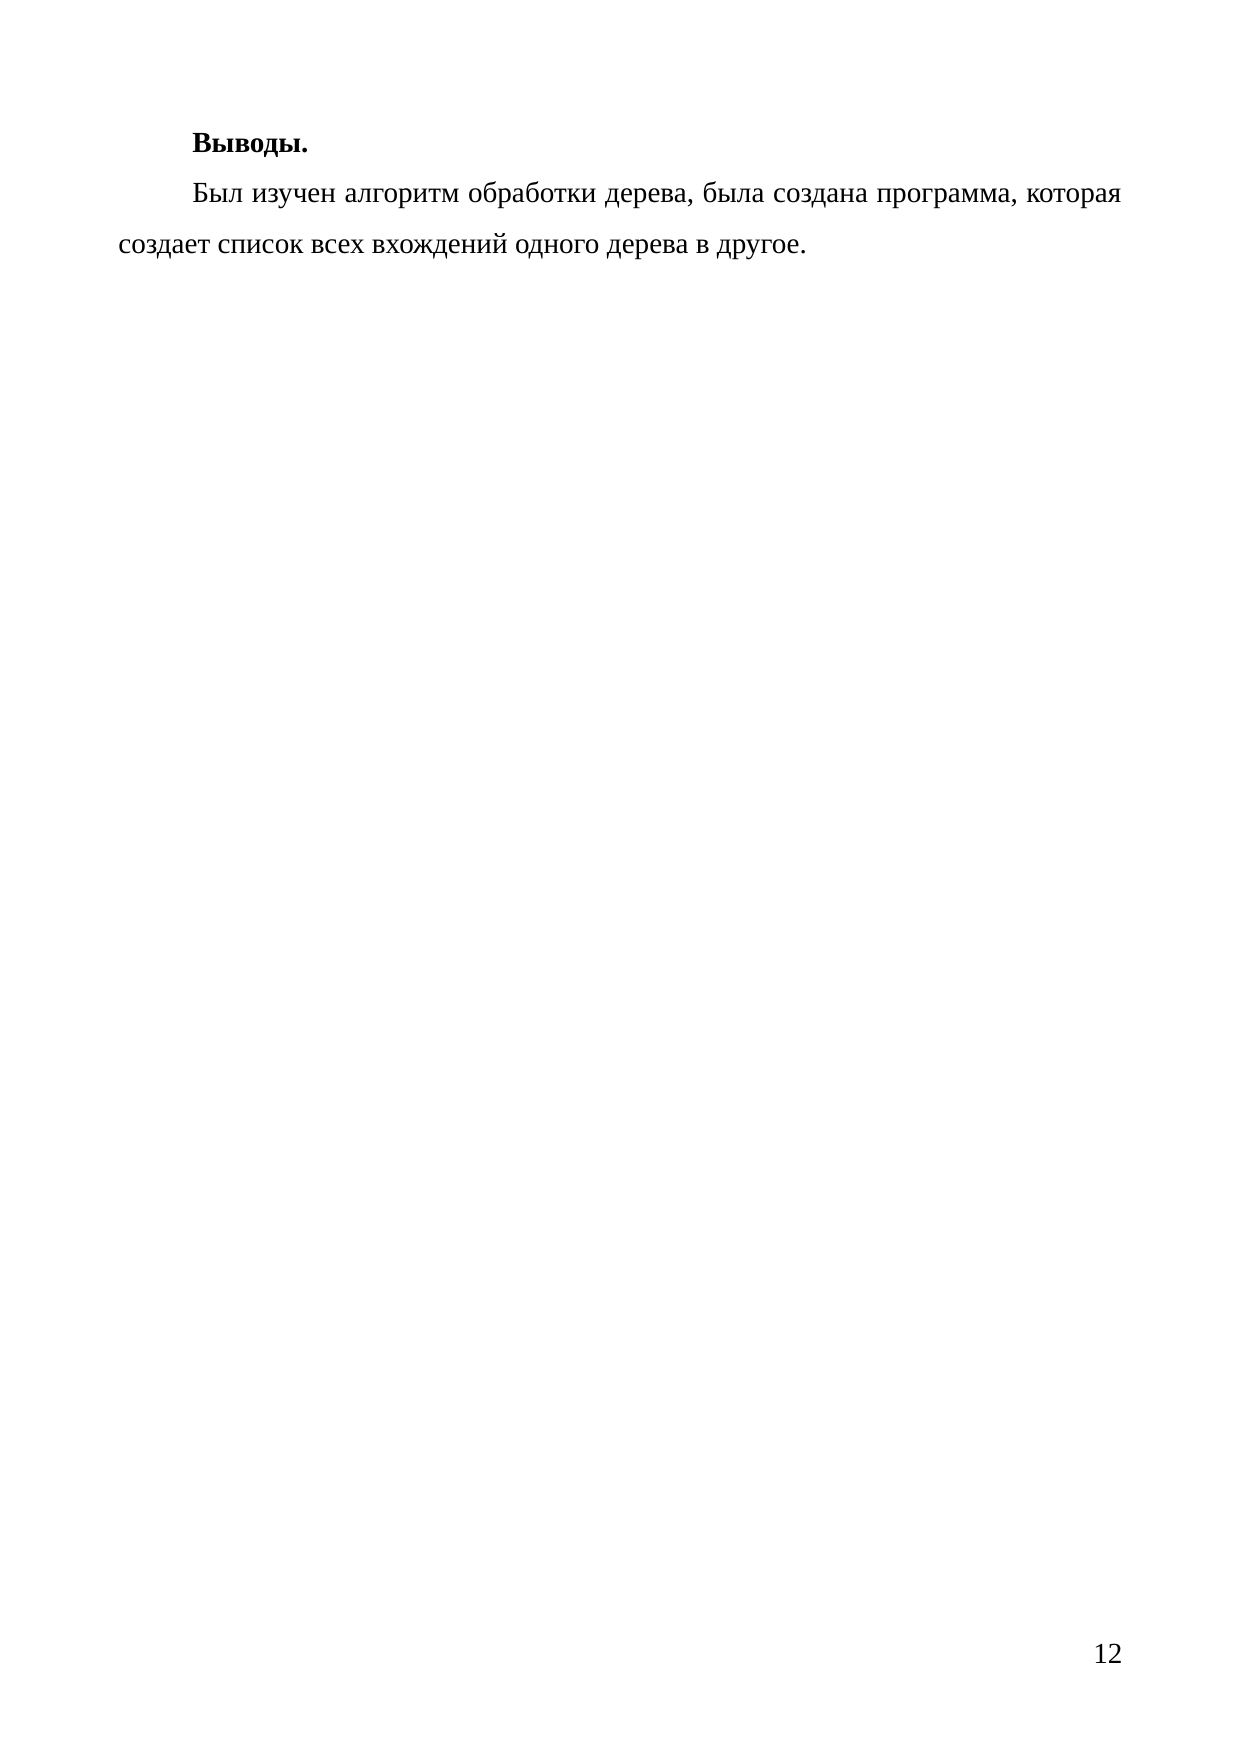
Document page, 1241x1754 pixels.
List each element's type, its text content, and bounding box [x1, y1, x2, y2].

text Был изучен алгоритм обработки дерева, была создана программа, которая создает список всех вхождений одного дерева в другое. [118, 176, 1122, 259]
subtitle Выводы. [118, 125, 1122, 159]
